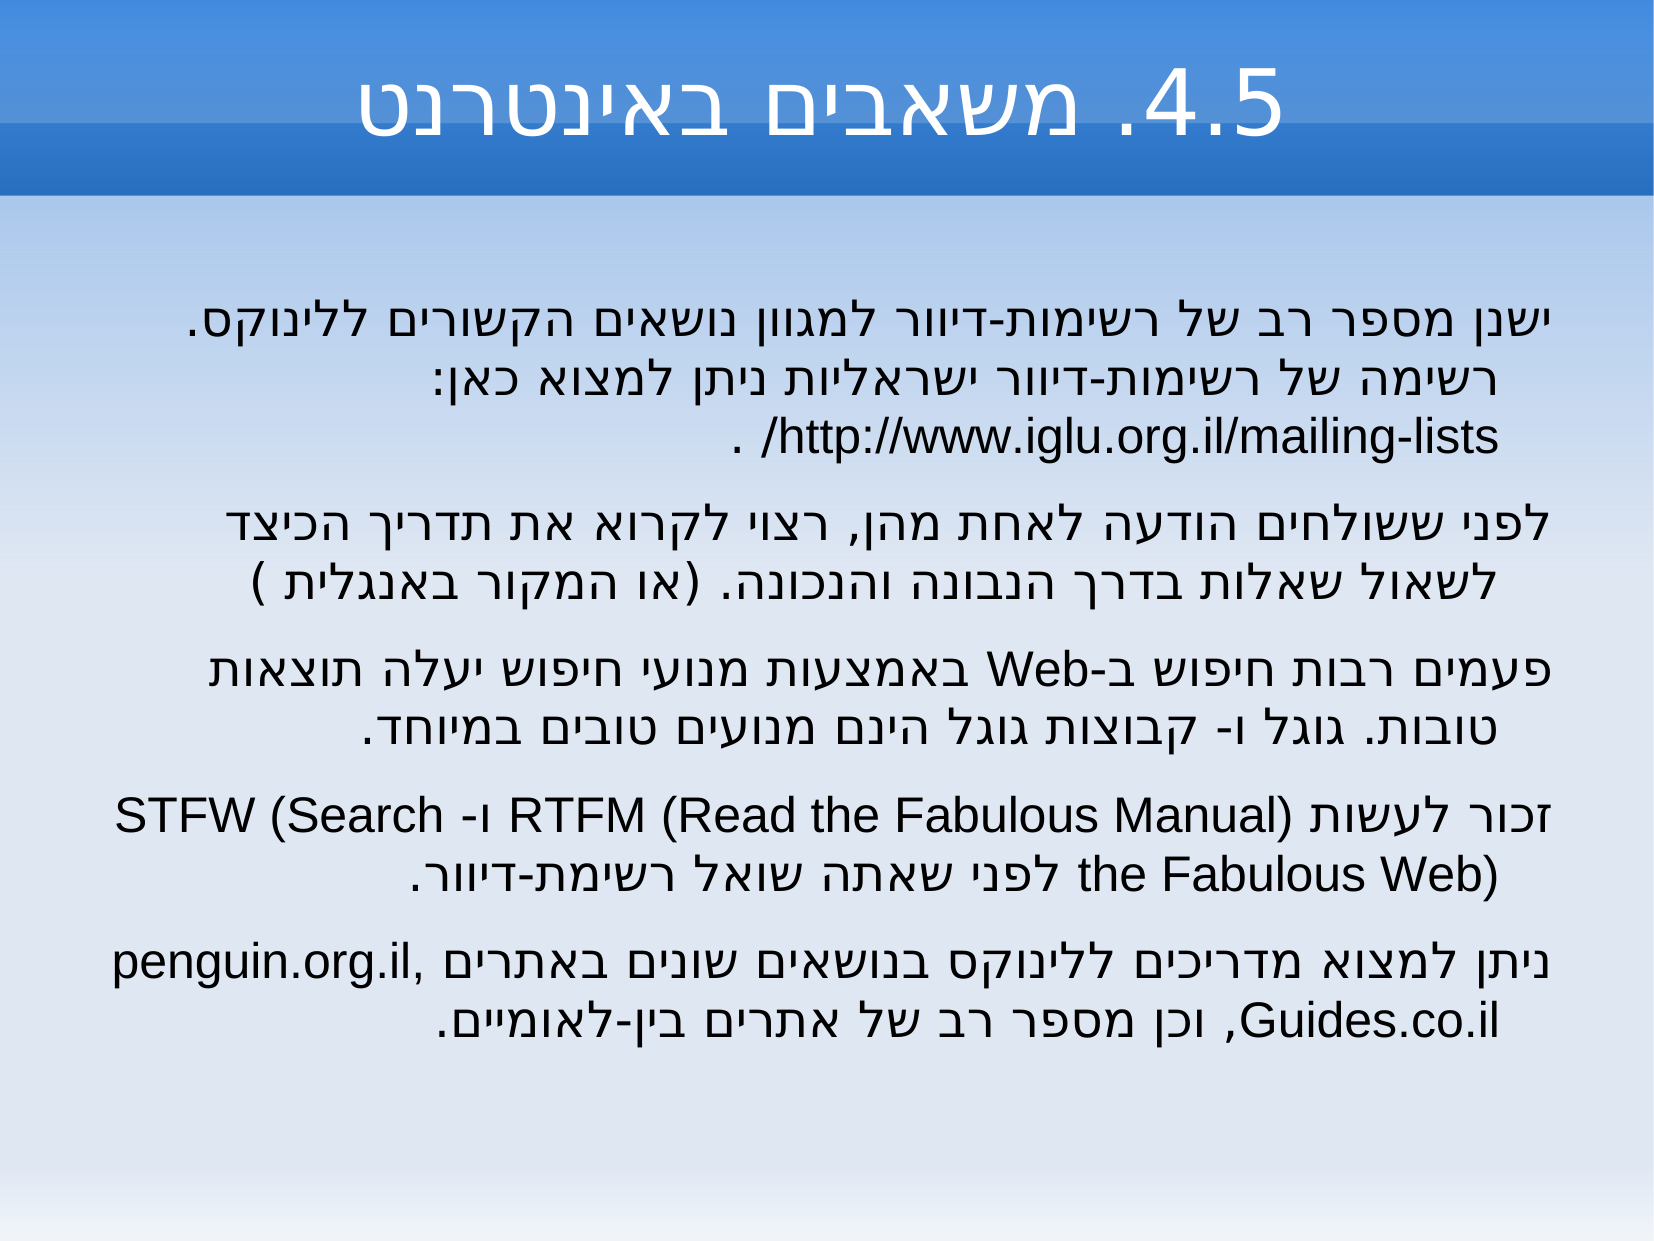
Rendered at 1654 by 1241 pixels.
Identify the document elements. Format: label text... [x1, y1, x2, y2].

title 4.5. משאבים באינטרנט [76, 7, 1565, 200]
list ישנן מספר רב של רשימות-דיוור למגוון נושאים הקשורים ללינוקס. רשימה של רשימות-דיוור ישראליות ניתן למצוא כאן: http://www.iglu.org.il/mailing-lists/ . לפני ששולחים הודעה לאחת מהן, רצוי לקרוא את תדריך הכיצד לשאול שאלות בדרך הנבונה והנכונה. (או המקור באנגלית ) פעמים רבות חיפוש ב-Web באמצעות מנועי חיפוש יעלה תוצאות טובות. גוגל ו- קבוצות גוגל הינם מנועים טובים במיוחד. זכור לעשות RTFM (Read the Fabulous Manual) ו- STFW (Search the Fabulous Web) לפני שאתה שואל רשימת-דיוור. ניתן למצוא מדריכים ללינוקס בנושאים שונים באתרים penguin.org.il, Guides.co.il, וכן מספר רב של אתרים בין-לאומיים. [82, 290, 1571, 1108]
picture [0, 0, 1654, 1241]
